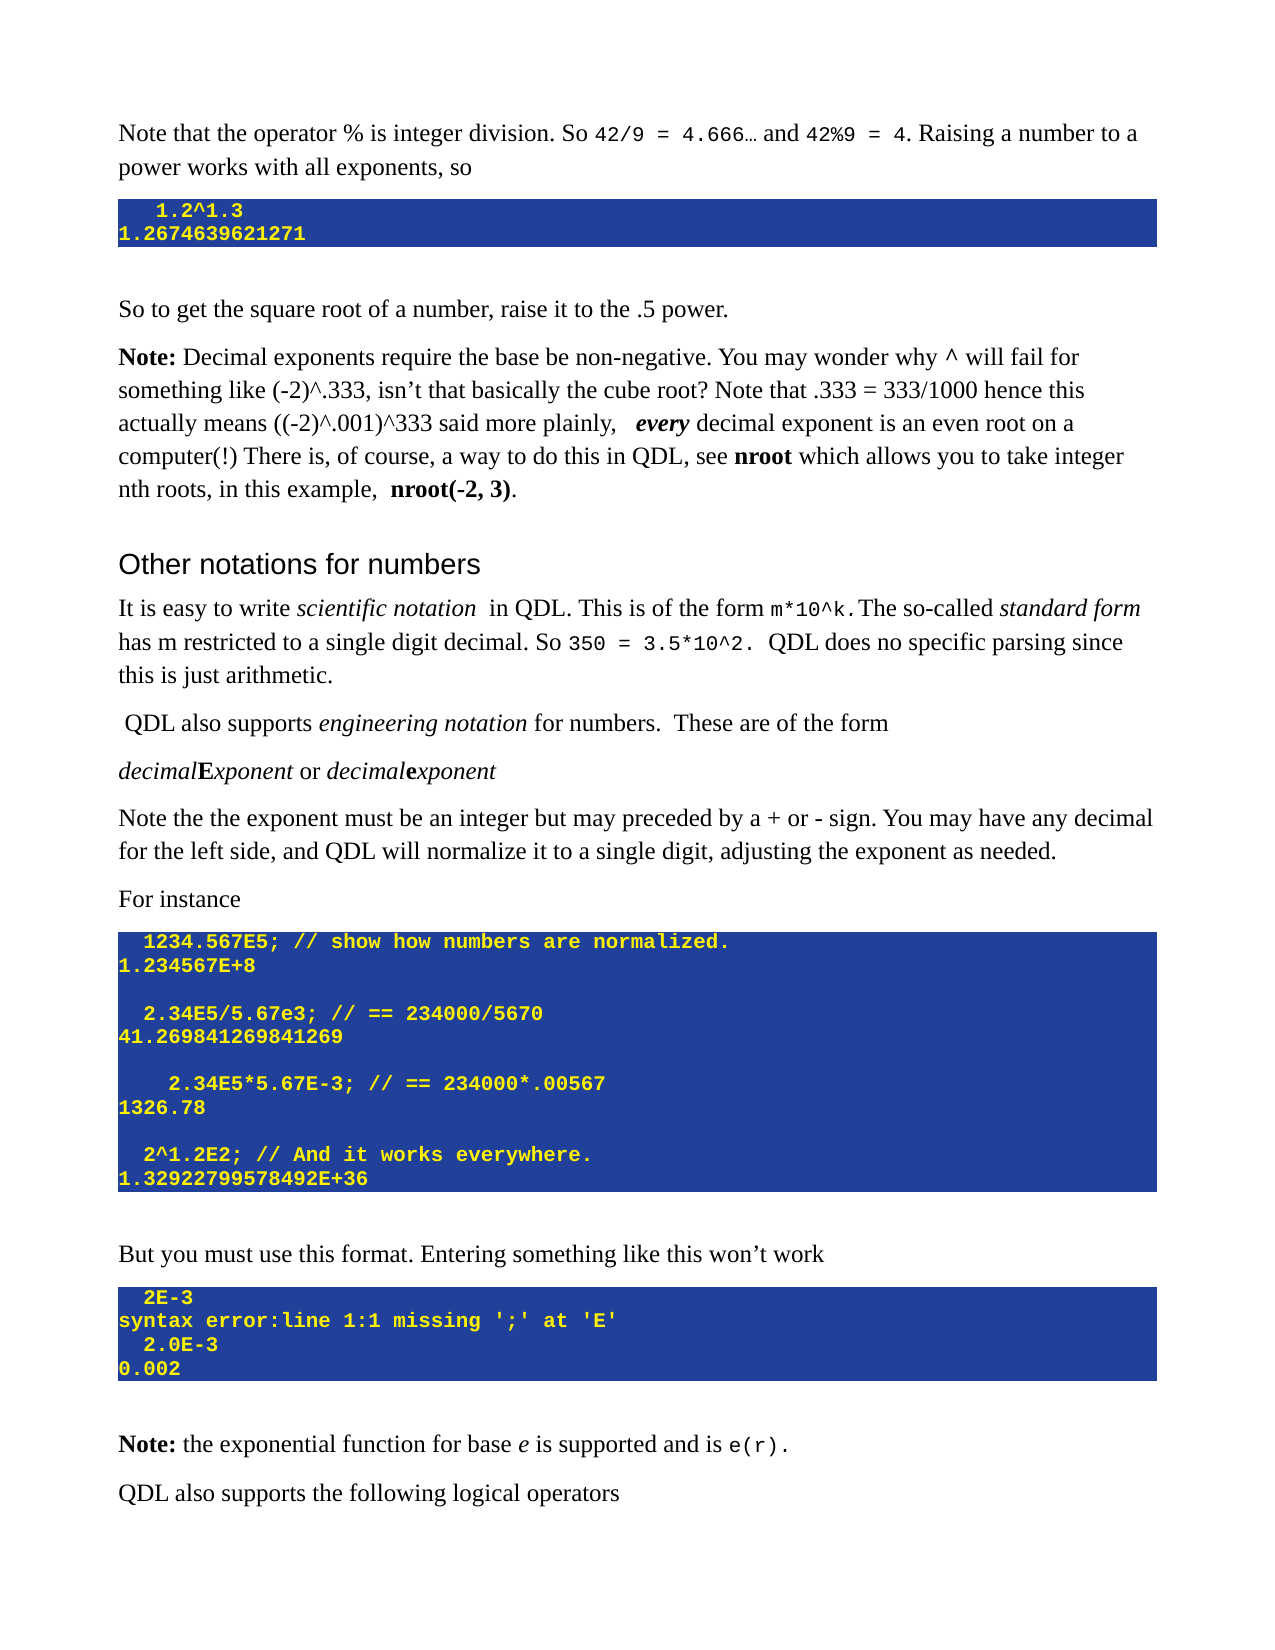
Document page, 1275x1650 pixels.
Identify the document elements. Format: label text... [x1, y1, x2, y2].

text Note: the exponential function for base e is supported and is e(r). [118, 1429, 1157, 1459]
text QDL also supports engineering notation for numbers. These are of the form [118, 708, 1157, 737]
text QDL also supports the following logical operators [118, 1478, 1157, 1506]
subtitle Other notations for numbers [118, 547, 1157, 580]
text 1.234567E+8 [118, 955, 1157, 979]
text decimalExponent or decimalexponent [118, 756, 1157, 784]
text 0.002 [118, 1358, 1157, 1381]
text 2.0E-3 [118, 1334, 1157, 1358]
text 1.2^1.3 [118, 199, 1157, 223]
text Note: Decimal exponents require the base be non-negative. You may wonder why ^ will fail for something like (-2)^.333, isn’t that basically the cube root? Note that .333 = 333/1000 hence this actually means ((-2)^.001)^333 said more plainly, every decimal exponent is an even root on a computer(!) There is, of course, a way to do this in QDL, see nroot which allows you to take integer nth roots, in this example, nroot(-2, 3). [118, 342, 1157, 503]
text 1.2674639621271 [118, 223, 1157, 247]
text It is easy to write scientific notation in QDL. This is of the form m*10^k.The so-called standard form has m restricted to a single digit decimal. So 350 = 3.5*10^2. QDL does no specific parsing since this is just arithmetic. [118, 593, 1157, 689]
text 1234.567E5; // show how numbers are normalized. [118, 932, 1157, 955]
text syntax error:line 1:1 missing ';' at 'E' [118, 1311, 1157, 1334]
text 2.34E5*5.67E-3; // == 234000*.00567 [118, 1073, 1157, 1097]
text Note the the exponent must be an integer but may preceded by a + or - sign. You may have any decimal for the left side, and QDL will normalize it to a single digit, adjusting the exponent as needed. [118, 803, 1157, 865]
text 2E-3 [118, 1287, 1157, 1311]
text 2.34E5/5.67e3; // == 234000/5670 [118, 1002, 1157, 1026]
text 1326.78 [118, 1097, 1157, 1121]
text So to get the square root of a number, raise it to the .5 power. [118, 294, 1157, 323]
text For instance [118, 884, 1157, 913]
text 41.269841269841269 [118, 1026, 1157, 1050]
text But you must use this format. Entering something like this won’t work [118, 1239, 1157, 1268]
text Note that the operator % is integer division. So 42/9 = 4.666… and 42%9 = 4. Raising a number to a power works with all exponents, so [118, 118, 1157, 181]
text 2^1.2E2; // And it works everywhere. [118, 1144, 1157, 1168]
text 1.32922799578492E+36 [118, 1168, 1157, 1192]
